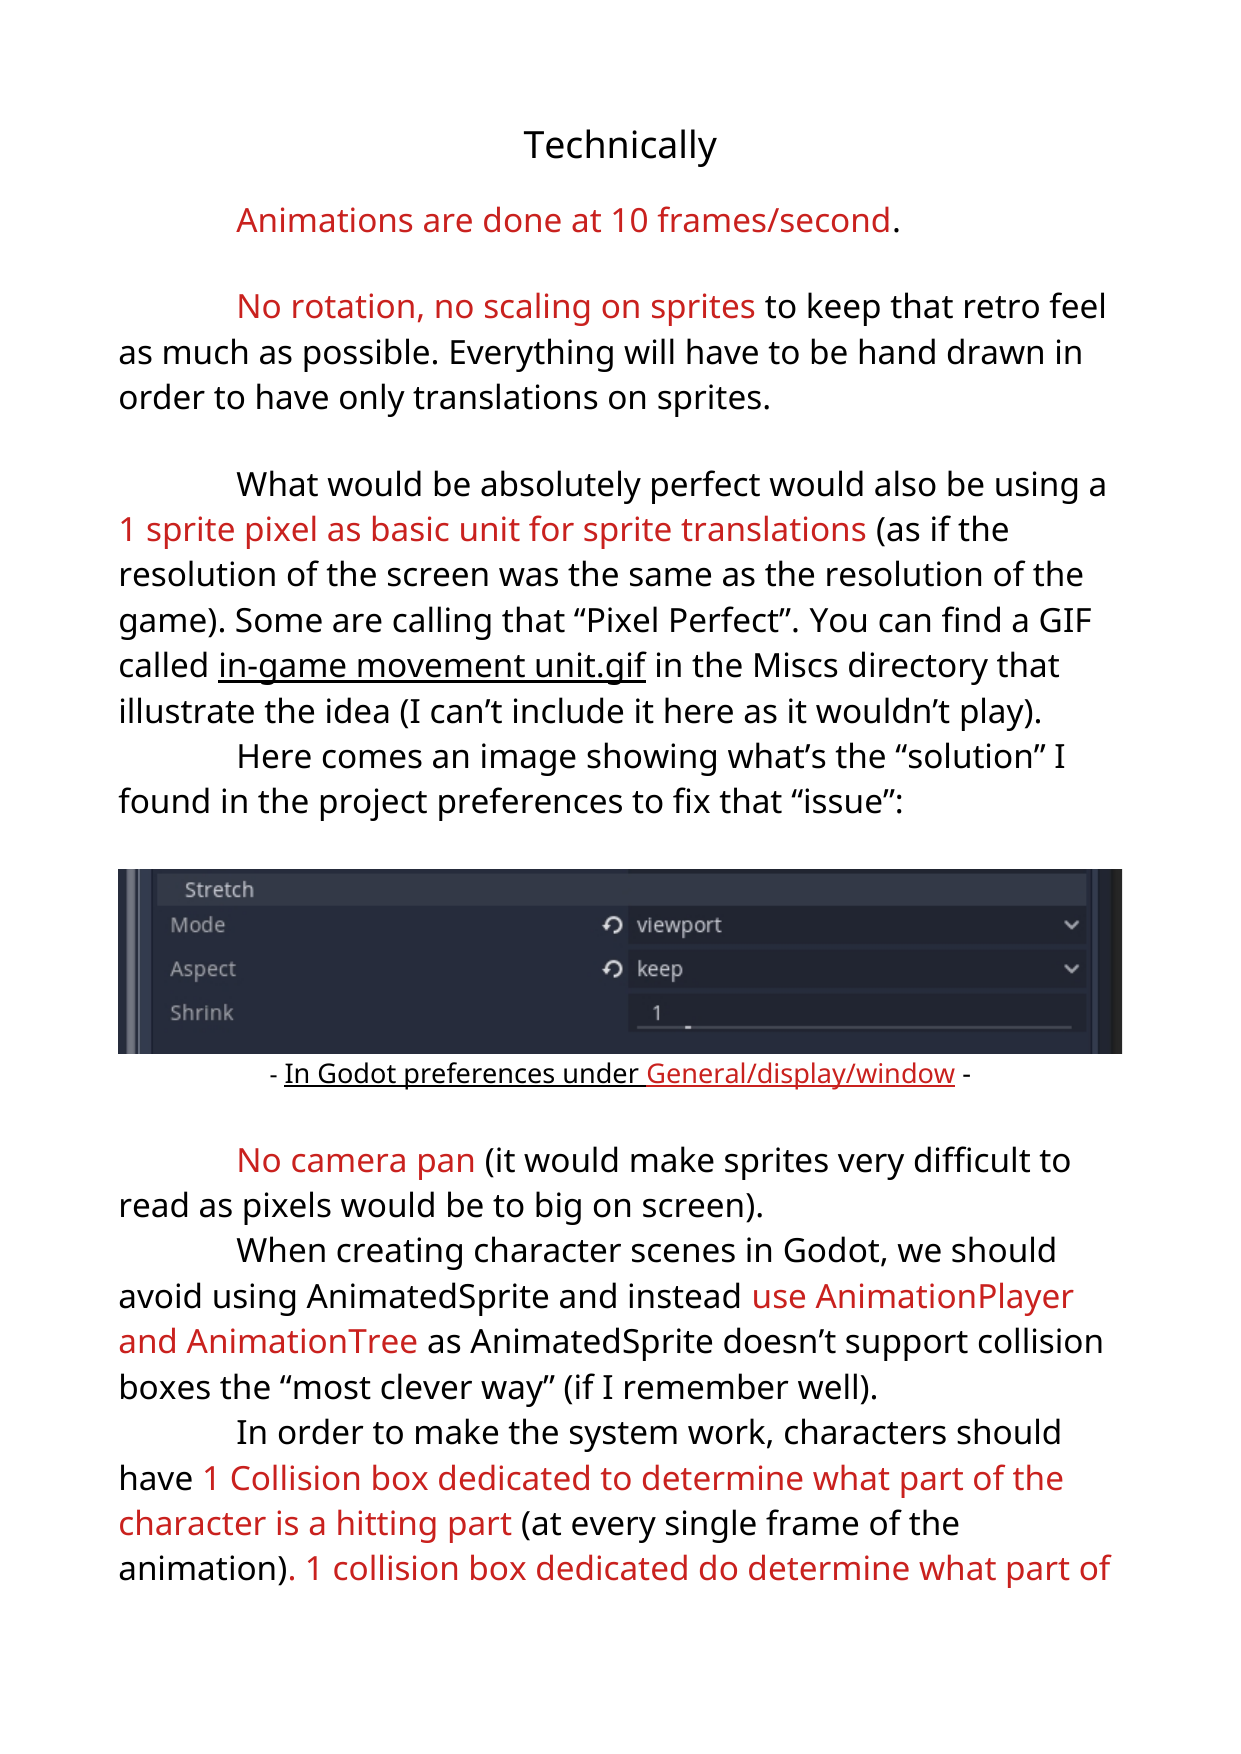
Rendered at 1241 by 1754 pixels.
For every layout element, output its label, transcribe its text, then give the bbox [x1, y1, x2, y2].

text Technically [118, 118, 1122, 169]
text When creating character scenes in Godot, we should avoid using AnimatedSprite and instead use AnimationPlayer and AnimationTree as AnimatedSprite doesn’t support collision boxes the “most clever way” (if I remember well). [118, 1227, 1122, 1409]
picture [118, 869, 1123, 1054]
text Animations are done at 10 frames/second. [118, 197, 1122, 243]
text No rotation, no scaling on sprites to keep that retro feel as much as possible. Everything will have to be hand drawn in order to have only translations on sprites. [118, 283, 1122, 419]
text Here comes an image showing what’s the “solution” I found in the project preferences to fix that “issue”: [118, 733, 1122, 824]
text - In Godot preferences under General/display/window - [118, 1054, 1122, 1091]
text No camera pan (it would make sprites very difficult to read as pixels would be to big on screen). [118, 1136, 1122, 1227]
text In order to make the system work, characters should have 1 Collision box dedicated to determine what part of the character is a hitting part (at every single frame of the animation). 1 collision box dedicated do determine what part of [118, 1409, 1122, 1591]
text What would be absolutely perfect would also be using a 1 sprite pixel as basic unit for sprite translations (as if the resolution of the screen was the same as the resolution of the game). Some are calling that “Pixel Perfect”. You can find a GIF called in-game movement unit.gif in the Miscs directory that illustrate the idea (I can’t include it here as it wouldn’t play). [118, 460, 1122, 733]
